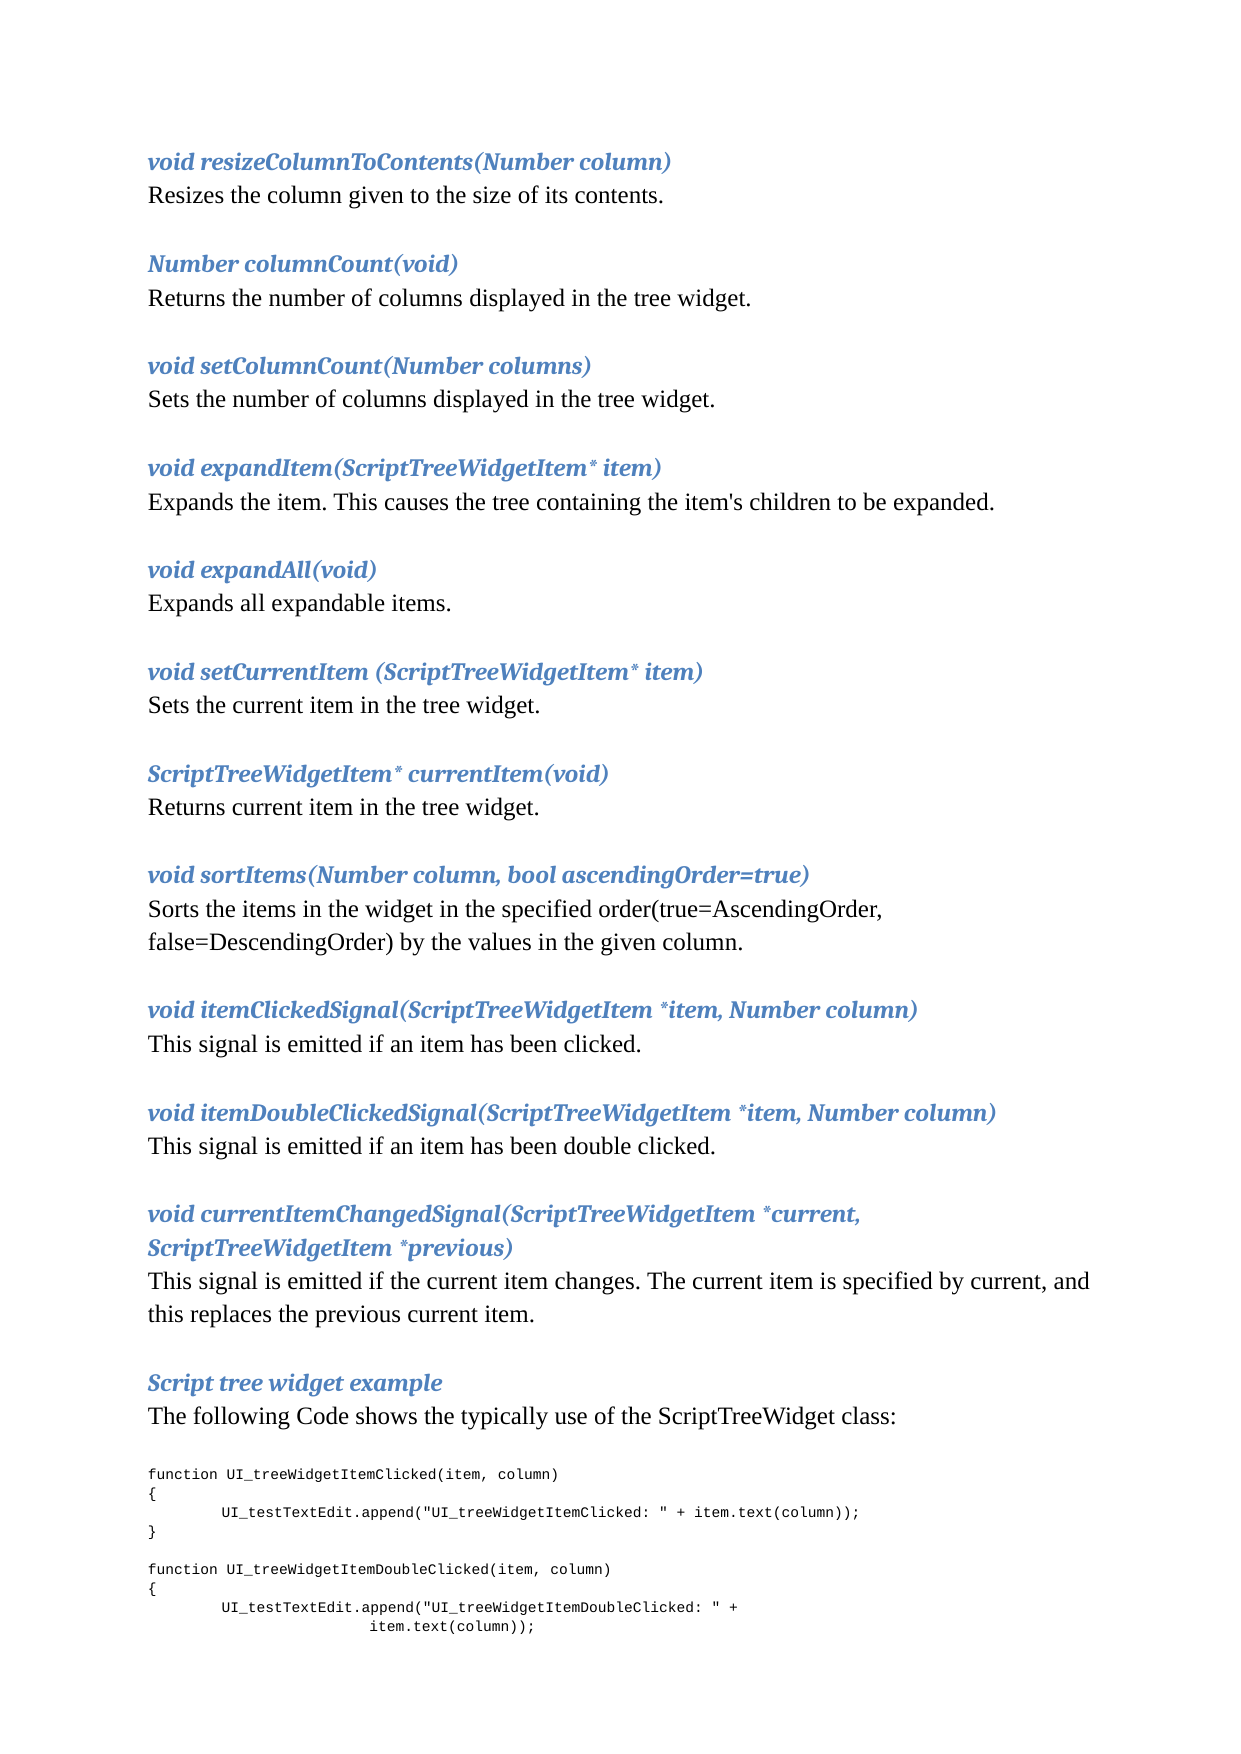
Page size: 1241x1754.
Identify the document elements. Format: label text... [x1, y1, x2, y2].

subtitle void itemClickedSignal(ScriptTreeWidgetItem *item, Number column) [148, 996, 1093, 1025]
text UI_testTextEdit.append("UI_treeWidgetItemClicked: " + item.text(column)); [148, 1505, 1093, 1522]
subtitle void currentItemChangedSignal(ScriptTreeWidgetItem *current, ScriptTreeWidgetItem *previous) [148, 1200, 1093, 1262]
text Resizes the column given to the size of its contents. [148, 181, 1093, 209]
subtitle void setCurrentItem (ScriptTreeWidgetItem* item) [148, 657, 1093, 686]
text function UI_treeWidgetItemClicked(item, column) [148, 1467, 1093, 1484]
text Sets the current item in the tree widget. [148, 691, 1093, 719]
subtitle void itemDoubleClickedSignal(ScriptTreeWidgetItem *item, Number column) [148, 1098, 1093, 1127]
subtitle void setColumnCount(Number columns) [148, 352, 1093, 380]
subtitle Script tree widget example [148, 1368, 1093, 1397]
subtitle void expandAll(void) [148, 556, 1093, 584]
text This signal is emitted if the current item changes. The current item is specified by current, and this replaces the previous current item. [148, 1266, 1093, 1328]
subtitle ScriptTreeWidgetItem* currentItem(void) [148, 759, 1093, 788]
text Expands all expandable items. [148, 588, 1093, 617]
subtitle void resizeColumnToContents(Number column) [148, 148, 1093, 176]
text } [148, 1524, 1093, 1541]
text UI_testTextEdit.append("UI_treeWidgetItemDoubleClicked: " + item.text(column)); [148, 1600, 1093, 1636]
text Sorts the items in the widget in the specified order(true=AscendingOrder, false=DescendingOrder) by the values in the given column. [148, 894, 1093, 956]
subtitle Number columnCount(void) [148, 249, 1093, 278]
text This signal is emitted if an item has been clicked. [148, 1029, 1093, 1058]
text Returns the number of columns displayed in the tree widget. [148, 283, 1093, 311]
text The following Code shows the typically use of the ScriptTreeWidget class: [148, 1401, 1093, 1430]
subtitle void expandItem(ScriptTreeWidgetItem* item) [148, 453, 1093, 482]
text Returns current item in the tree widget. [148, 792, 1093, 821]
text Expands the item. This causes the tree containing the item's children to be expanded. [148, 487, 1093, 515]
text function UI_treeWidgetItemDoubleClicked(item, column) [148, 1562, 1093, 1579]
text { [148, 1581, 1093, 1598]
text This signal is emitted if an item has been double clicked. [148, 1131, 1093, 1160]
text Sets the number of columns displayed in the tree widget. [148, 384, 1093, 413]
subtitle void sortItems(Number column, bool ascendingOrder=true) [148, 861, 1093, 890]
text { [148, 1486, 1093, 1503]
